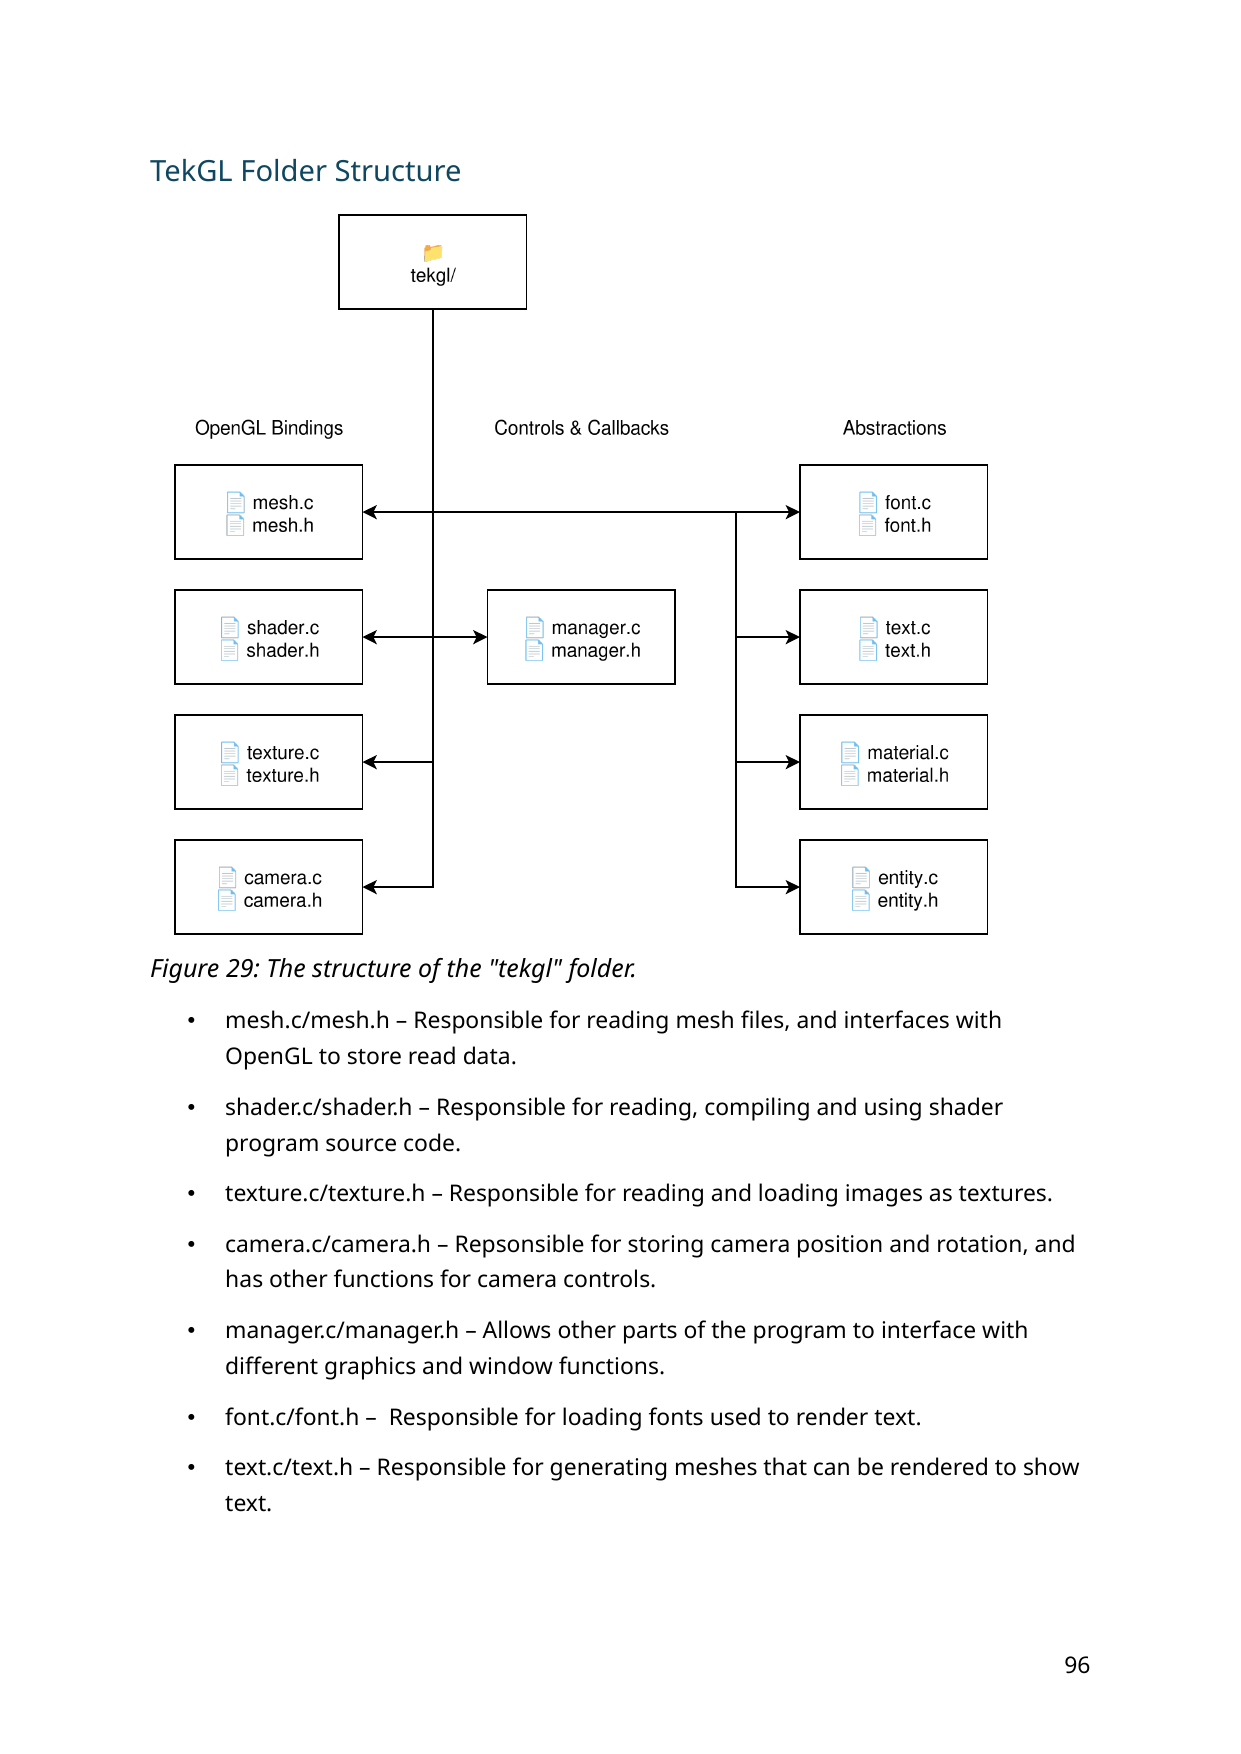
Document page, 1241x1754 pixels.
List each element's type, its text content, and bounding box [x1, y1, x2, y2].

list mesh.c/mesh.h – Responsible for reading mesh files, and interfaces with OpenGL to store read data. [187, 1004, 1090, 1071]
list texture.c/texture.h – Responsible for reading and loading images as textures. [187, 1177, 1090, 1208]
list manager.c/manager.h – Allows other parts of the program to interface with different graphics and window functions. [187, 1314, 1090, 1381]
list text.c/text.h – Responsible for generating meshes that can be rendered to show text. [187, 1451, 1090, 1518]
list font.c/font.h – Responsible for loading fonts used to render text. [187, 1400, 1090, 1432]
text Figure 29: The structure of the "tekgl" folder. [150, 214, 1019, 985]
subtitle TekGL Folder Structure [150, 150, 1090, 190]
list shader.c/shader.h – Responsible for reading, compiling and using shader program source code. [187, 1091, 1090, 1158]
list camera.c/camera.h – Repsonsible for storing camera position and rotation, and has other functions for camera controls. [187, 1227, 1090, 1295]
